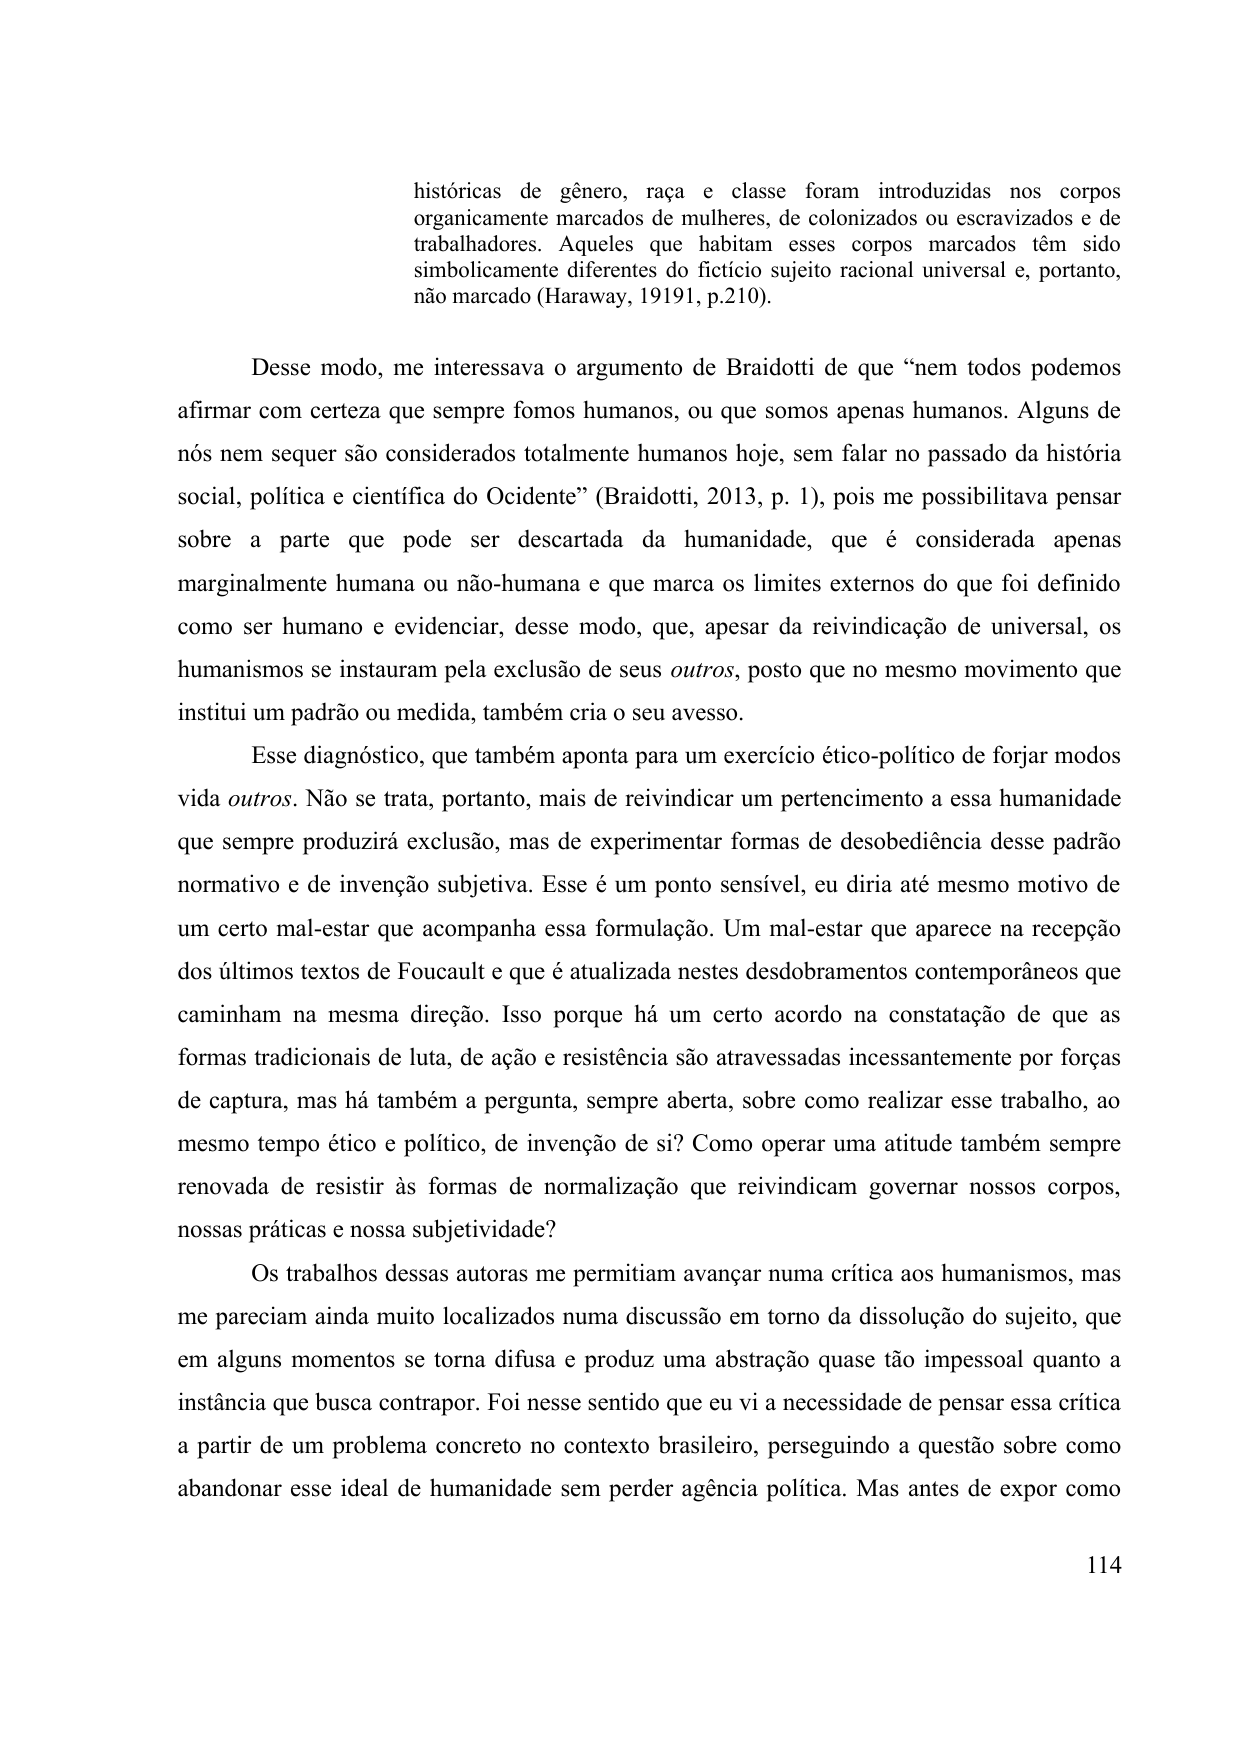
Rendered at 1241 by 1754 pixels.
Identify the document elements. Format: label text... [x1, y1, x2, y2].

text Esse diagnóstico, que também aponta para um exercício ético-político de forjar modos vida outros. Não se trata, portanto, mais de reivindicar um pertencimento a essa humanidade que sempre produzirá exclusão, mas de experimentar formas de desobediência desse padrão normativo e de invenção subjetiva. Esse é um ponto sensível, eu diria até mesmo motivo de um certo mal-estar que acompanha essa formulação. Um mal-estar que aparece na recepção dos últimos textos de Foucault e que é atualizada nestes desdobramentos contemporâneos que caminham na mesma direção. Isso porque há um certo acordo na constatação de que as formas tradicionais de luta, de ação e resistência são atravessadas incessantemente por forças de captura, mas há também a pergunta, sempre aberta, sobre como realizar esse trabalho, ao mesmo tempo ético e político, de invenção de si? Como operar uma atitude também sempre renovada de resistir às formas de normalização que reivindicam governar nossos corpos, nossas práticas e nossa subjetividade? [177, 740, 1122, 1243]
text Os trabalhos dessas autoras me permitiam avançar numa crítica aos humanismos, mas me pareciam ainda muito localizados numa discussão em torno da dissolução do sujeito, que em alguns momentos se torna difusa e produz uma abstração quase tão impessoal quanto a instância que busca contrapor. Foi nesse sentido que eu vi a necessidade de pensar essa crítica a partir de um problema concreto no contexto brasileiro, perseguindo a questão sobre como abandonar esse ideal de humanidade sem perder agência política. Mas antes de expor como [177, 1258, 1122, 1502]
text Desse modo, me interessava o argumento de Braidotti de que “nem todos podemos afirmar com certeza que sempre fomos humanos, ou que somos apenas humanos. Alguns de nós nem sequer são considerados totalmente humanos hoje, sem falar no passado da história social, política e científica do Ocidente” (Braidotti, 2013, p. 1), pois me possibilitava pensar sobre a parte que pode ser descartada da humanidade, que é considerada apenas marginalmente humana ou não-humana e que marca os limites externos do que foi definido como ser humano e evidenciar, desse modo, que, apesar da reivindicação de universal, os humanismos se instauram pela exclusão de seus outros, posto que no mesmo movimento que institui um padrão ou medida, também cria o seu avesso. [177, 352, 1122, 726]
text históricas de gênero, raça e classe foram introduzidas nos corpos organicamente marcados de mulheres, de colonizados ou escravizados e de trabalhadores. Aqueles que habitam esses corpos marcados têm sido simbolicamente diferentes do fictício sujeito racional universal e, portanto, não marcado (Haraway, 19191, p.210). [413, 177, 1122, 309]
